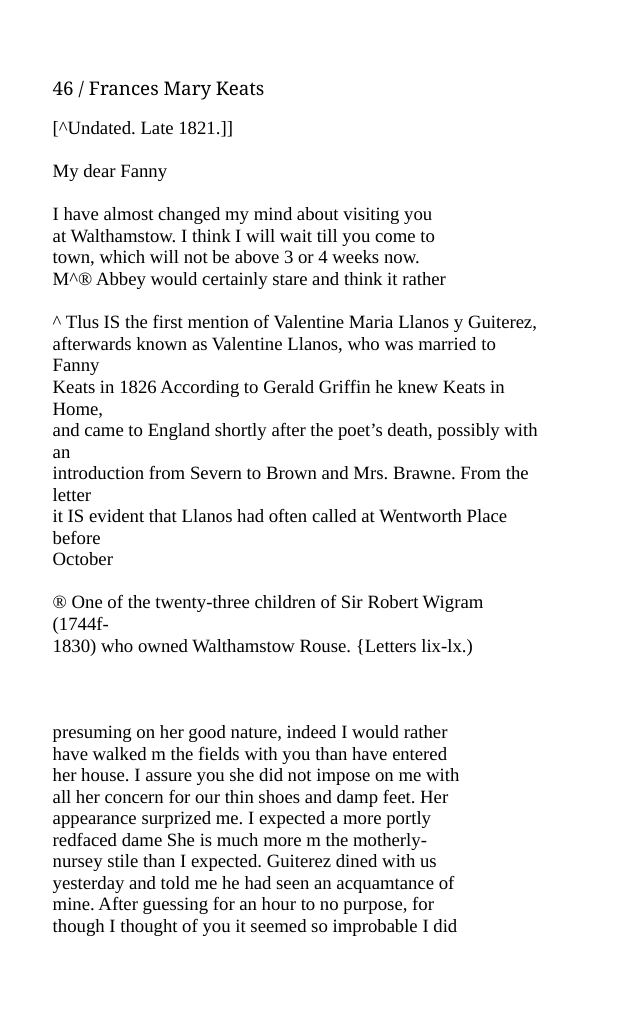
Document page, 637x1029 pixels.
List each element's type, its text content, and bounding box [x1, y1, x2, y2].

text and came to England shortly after the poet’s death, possibly with an [52, 419, 538, 462]
text My dear Fanny [52, 160, 538, 182]
text redfaced dame She is much more m the motherly- [52, 829, 538, 850]
text introduction from Severn to Brown and Mrs. Brawne. From the letter [52, 462, 538, 505]
text ® One of the twenty-three children of Sir Robert Wigram (1744f- [52, 591, 538, 634]
text 1830) who owned Walthamstow Rouse. {Letters lix-lx.) [52, 634, 538, 656]
text appearance surprized me. I expected a more portly [52, 807, 538, 829]
text mine. After guessing for an hour to no purpose, for [52, 893, 538, 915]
text have walked m the fields with you than have entered [52, 742, 538, 764]
text though I thought of you it seemed so improbable I did [52, 915, 538, 936]
text town, which will not be above 3 or 4 weeks now. [52, 246, 538, 268]
text yesterday and told me he had seen an acquamtance of [52, 872, 538, 893]
text all her concern for our thin shoes and damp feet. Her [52, 786, 538, 807]
text afterwards known as Valentine Llanos, who was married to Fanny [52, 333, 538, 376]
text her house. I assure you she did not impose on me with [52, 764, 538, 786]
text [^Undated. Late 1821.]] [52, 117, 538, 139]
text October [52, 548, 538, 570]
text M^® Abbey would certainly stare and think it rather [52, 268, 538, 289]
text ^ Tlus IS the first mention of Valentine Maria Llanos y Guiterez, [52, 311, 538, 333]
text nursey stile than I expected. Guiterez dined with us [52, 850, 538, 872]
text I have almost changed my mind about visiting you [52, 203, 538, 225]
text it IS evident that Llanos had often called at Wentworth Place before [52, 505, 538, 548]
text presuming on her good nature, indeed I would rather [52, 721, 538, 742]
text Keats in 1826 According to Gerald Griffin he knew Keats in Home, [52, 376, 538, 419]
text at Walthamstow. I think I will wait till you come to [52, 225, 538, 246]
